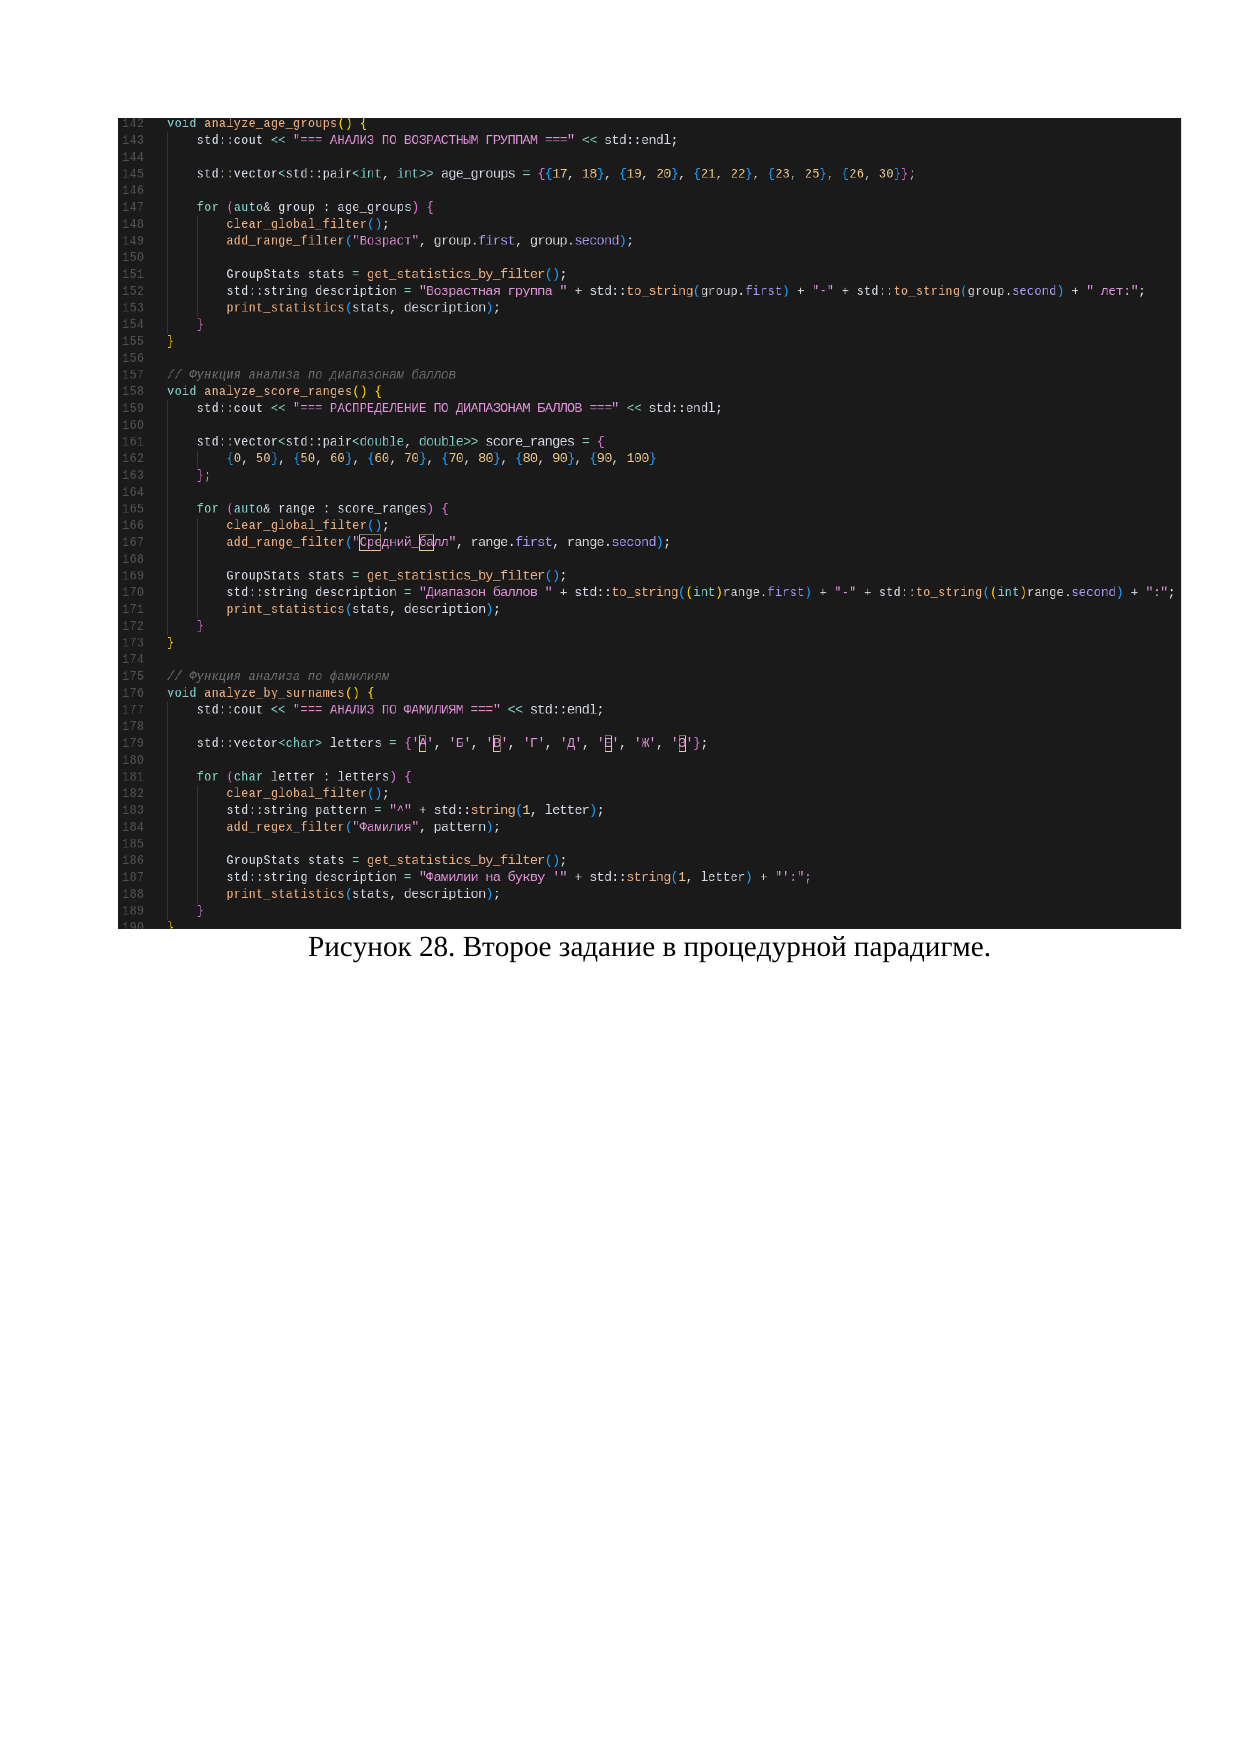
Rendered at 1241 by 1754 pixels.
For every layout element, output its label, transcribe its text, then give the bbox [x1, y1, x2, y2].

text Рисунок 28. Второе задание в процедурной парадигме. [118, 929, 1181, 962]
picture [118, 118, 1182, 929]
